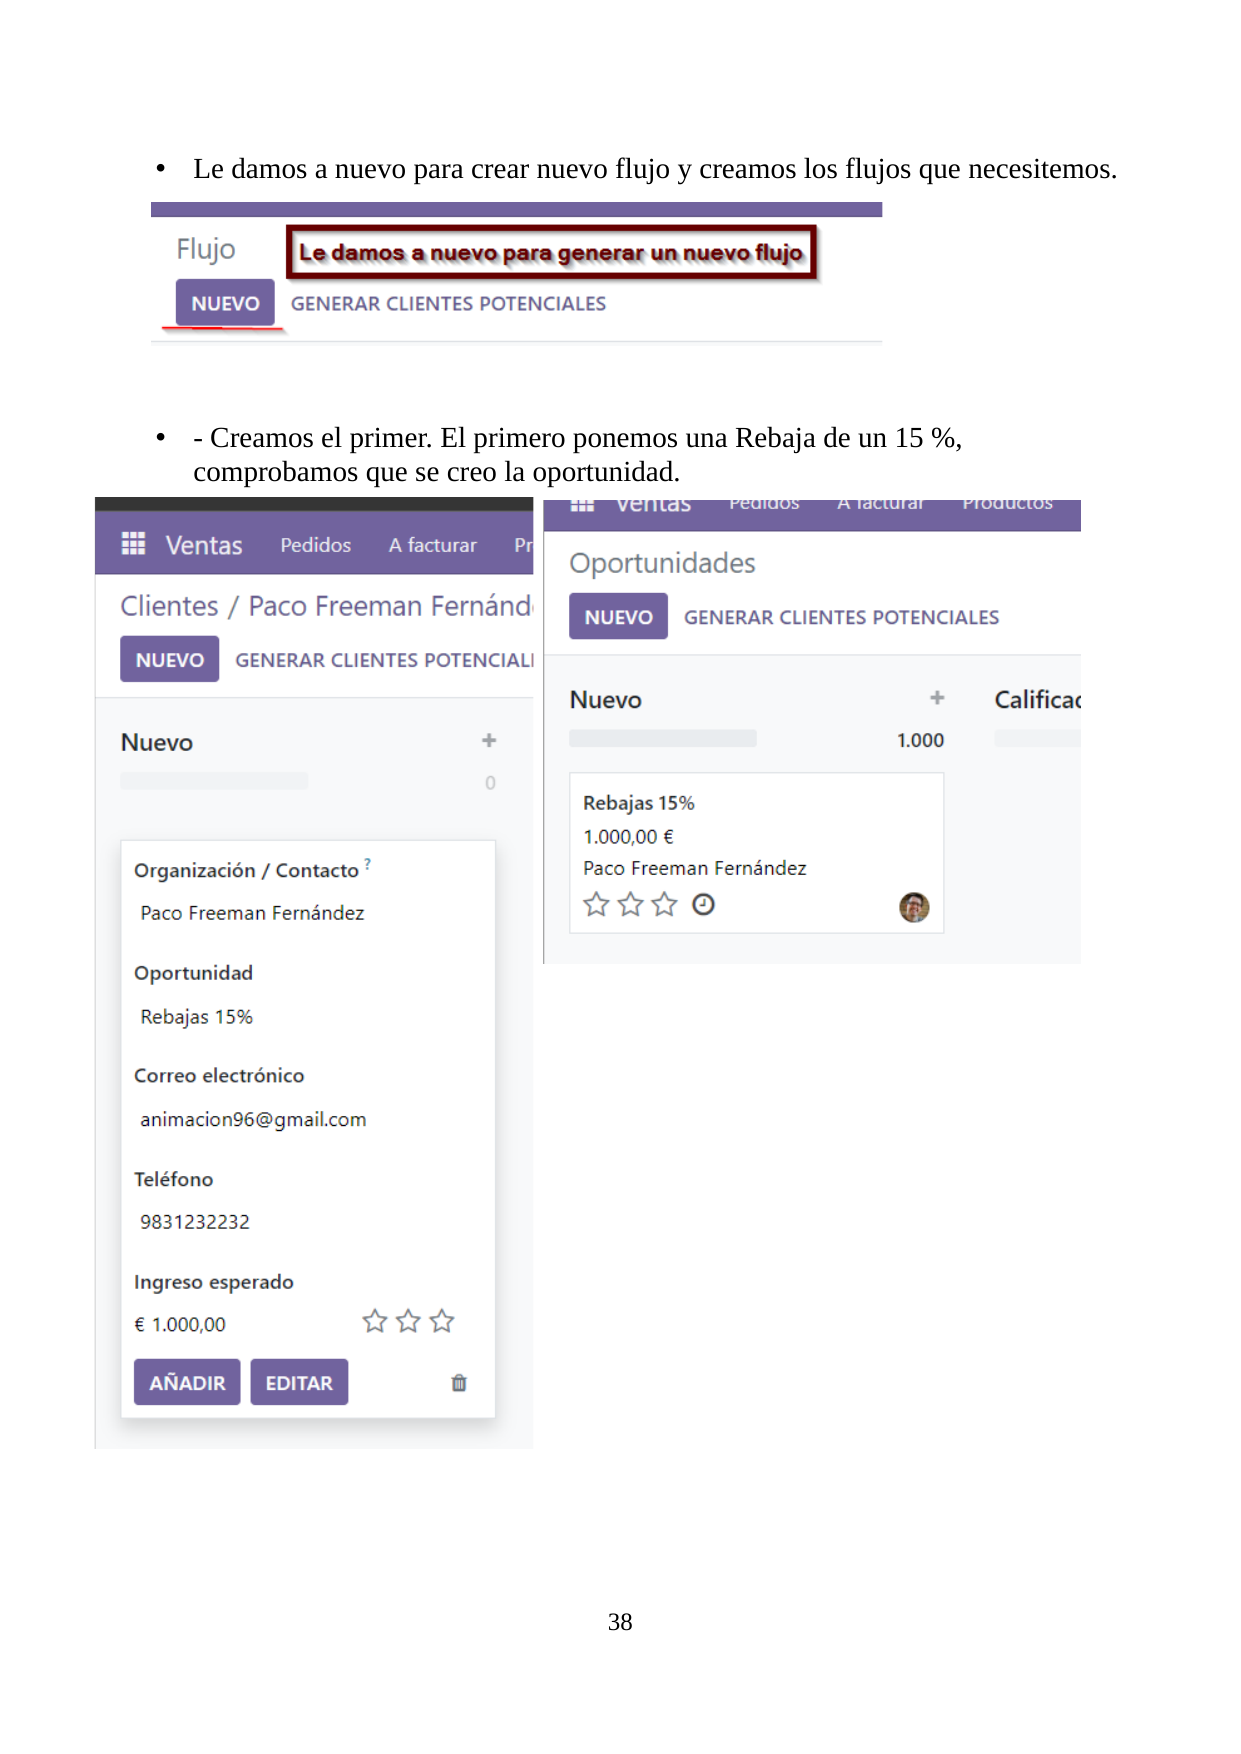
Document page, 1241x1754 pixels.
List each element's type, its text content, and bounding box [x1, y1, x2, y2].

list Le damos a nuevo para crear nuevo flujo y creamos los flujos que necesitemos. [156, 152, 1122, 185]
picture [151, 202, 883, 346]
picture [94, 497, 534, 1449]
picture [543, 500, 1081, 964]
list - Creamos el primer. El primero ponemos una Rebaja de un 15 %, comprobamos que se creo la oportunidad. [156, 420, 1122, 487]
